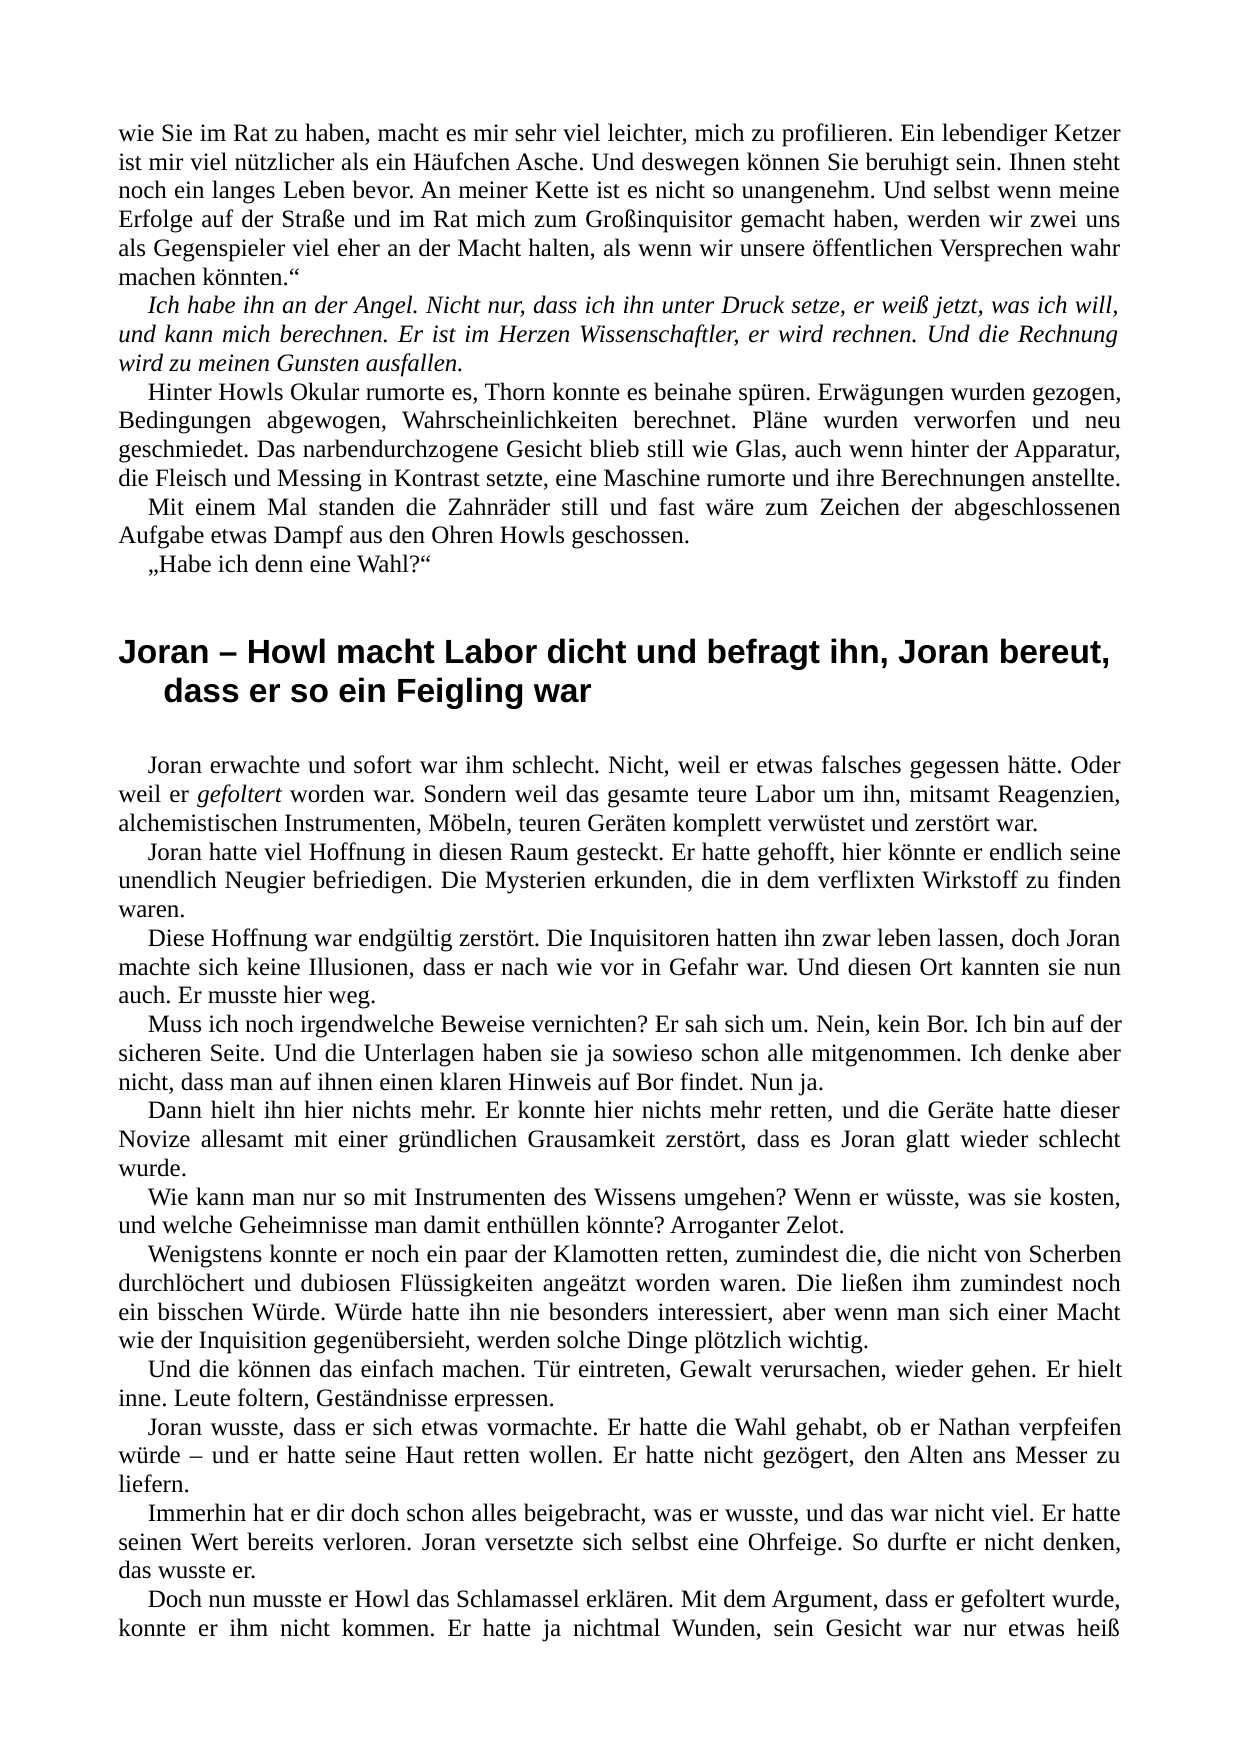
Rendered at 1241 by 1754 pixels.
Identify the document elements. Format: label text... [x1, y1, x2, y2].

text Doch nun musste er Howl das Schlamassel erklären. Mit dem Argument, dass er gefoltert wurde, konnte er ihm nicht kommen. Er hatte ja nichtmal Wunden, sein Gesicht war nur etwas heiß [118, 1584, 1122, 1642]
text Wie kann man nur so mit Instrumenten des Wissens umgehen? Wenn er wüsste, was sie kosten, und welche Geheimnisse man damit enthüllen könnte? Arroganter Zelot. [118, 1182, 1122, 1239]
text Joran erwachte und sofort war ihm schlecht. Nicht, weil er etwas falsches gegessen hätte. Oder weil er gefoltert worden war. Sondern weil das gesamte teure Labor um ihn, mitsamt Reagenzien, alchemistischen Instrumenten, Möbeln, teuren Geräten komplett verwüstet und zerstört war. [118, 750, 1122, 837]
text Ich habe ihn an der Angel. Nicht nur, dass ich ihn unter Druck setze, er weiß jetzt, was ich will, und kann mich berechnen. Er ist im Herzen Wissenschaftler, er wird rechnen. Und die Rechnung wird zu meinen Gunsten ausfallen. [118, 291, 1122, 377]
text Und die können das einfach machen. Tür eintreten, Gewalt verursachen, wieder gehen. Er hielt inne. Leute foltern, Geständnisse erpressen. [118, 1354, 1122, 1412]
text „Habe ich denn eine Wahl?“ [118, 549, 1122, 578]
text Hinter Howls Okular rumorte es, Thorn konnte es beinahe spüren. Erwägungen wurden gezogen, Bedingungen abgewogen, Wahrscheinlichkeiten berechnet. Pläne wurden verworfen und neu geschmiedet. Das narbendurchzogene Gesicht blieb still wie Glas, auch wenn hinter der Apparatur, die Fleisch und Messing in Kontrast setzte, eine Maschine rumorte und ihre Berechnungen anstellte. [118, 377, 1122, 492]
text wie Sie im Rat zu haben, macht es mir sehr viel leichter, mich zu profilieren. Ein lebendiger Ketzer ist mir viel nützlicher als ein Häufchen Asche. Und deswegen können Sie beruhigt sein. Ihnen steht noch ein langes Leben bevor. An meiner Kette ist es nicht so unangenehm. Und selbst wenn meine Erfolge auf der Straße und im Rat mich zum Großinquisitor gemacht haben, werden wir zwei uns als Gegenspieler viel eher an der Macht halten, als wenn wir unsere öffentlichen Versprechen wahr machen könnten.“ [118, 118, 1122, 291]
text Immerhin hat er dir doch schon alles beigebracht, was er wusste, und das war nicht viel. Er hatte seinen Wert bereits verloren. Joran versetzte sich selbst eine Ohrfeige. So durfte er nicht denken, das wusste er. [118, 1498, 1122, 1584]
text Muss ich noch irgendwelche Beweise vernichten? Er sah sich um. Nein, kein Bor. Ich bin auf der sicheren Seite. Und die Unterlagen haben sie ja sowieso schon alle mitgenommen. Ich denke aber nicht, dass man auf ihnen einen klaren Hinweis auf Bor findet. Nun ja. [118, 1009, 1122, 1095]
text Joran wusste, dass er sich etwas vormachte. Er hatte die Wahl gehabt, ob er Nathan verpfeifen würde – und er hatte seine Haut retten wollen. Er hatte nicht gezögert, den Alten ans Messer zu liefern. [118, 1412, 1122, 1498]
text Wenigstens konnte er noch ein paar der Klamotten retten, zumindest die, die nicht von Scherben durchlöchert und dubiosen Flüssigkeiten angeätzt worden waren. Die ließen ihm zumindest noch ein bisschen Würde. Würde hatte ihn nie besonders interessiert, aber wenn man sich einer Macht wie der Inquisition gegenübersieht, werden solche Dinge plötzlich wichtig. [118, 1239, 1122, 1354]
subtitle Joran – Howl macht Labor dicht und befragt ihn, Joran bereut, dass er so ein Feigling war [118, 632, 1122, 709]
text Joran hatte viel Hoffnung in diesen Raum gesteckt. Er hatte gehofft, hier könnte er endlich seine unendlich Neugier befriedigen. Die Mysterien erkunden, die in dem verflixten Wirkstoff zu finden waren. [118, 837, 1122, 923]
text Dann hielt ihn hier nichts mehr. Er konnte hier nichts mehr retten, und die Geräte hatte dieser Novize allesamt mit einer gründlichen Grausamkeit zerstört, dass es Joran glatt wieder schlecht wurde. [118, 1095, 1122, 1182]
text Diese Hoffnung war endgültig zerstört. Die Inquisitoren hatten ihn zwar leben lassen, doch Joran machte sich keine Illusionen, dass er nach wie vor in Gefahr war. Und diesen Ort kannten sie nun auch. Er musste hier weg. [118, 923, 1122, 1009]
text Mit einem Mal standen die Zahnräder still und fast wäre zum Zeichen der abgeschlossenen Aufgabe etwas Dampf aus den Ohren Howls geschossen. [118, 492, 1122, 549]
